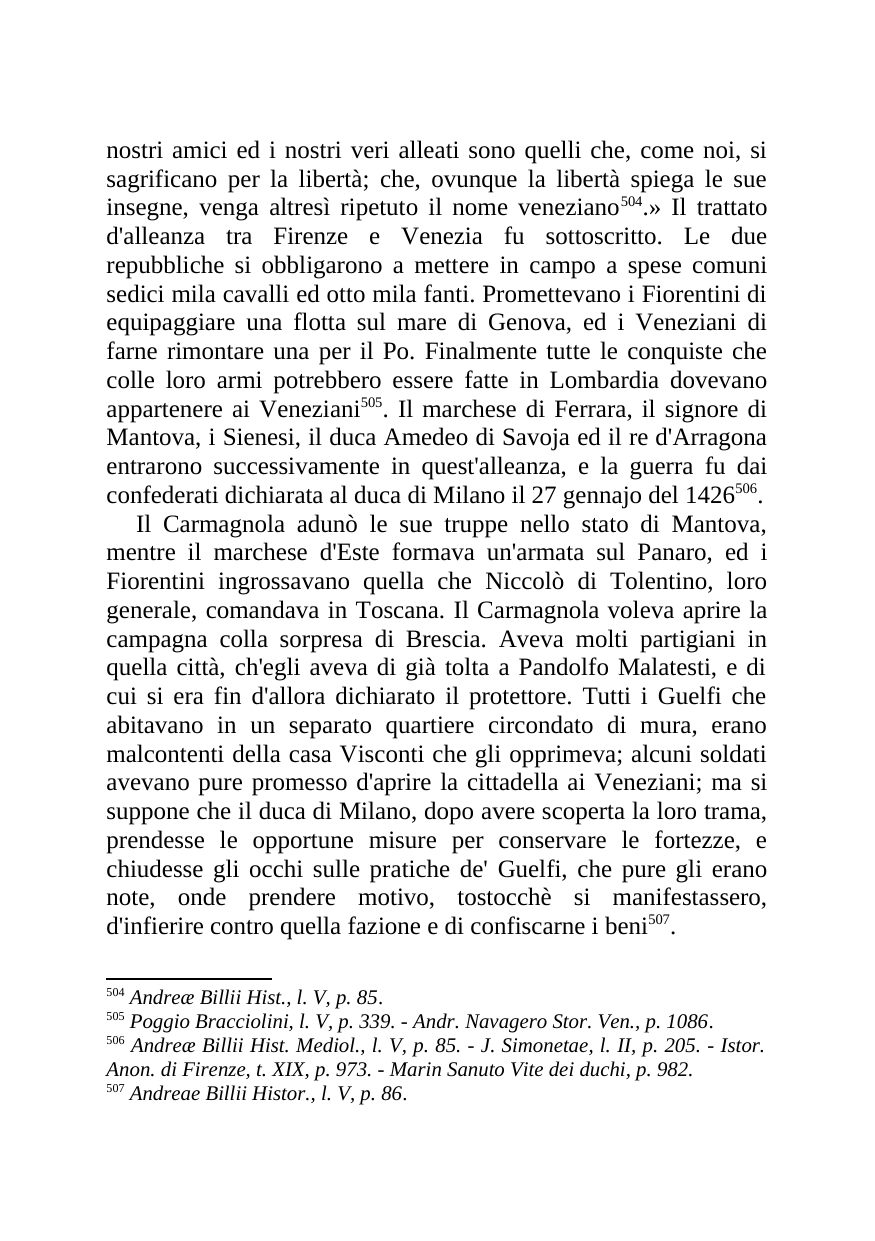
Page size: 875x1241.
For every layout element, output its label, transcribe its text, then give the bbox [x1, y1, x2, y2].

text Andreæ Billii Hist. Mediol., l. V, p. 85. - J. Simonetae, l. II, p. 205. - Istor. Anon. di Firenze, t. XIX, p. 973. - Marin Sanuto Vite dei duchi, p. 982. [106, 1033, 768, 1081]
text nostri amici ed i nostri veri alleati sono quelli che, come noi, si sagrificano per la libertà; che, ovunque la libertà spiega le sue insegne, venga altresì ripetuto il nome veneziano.» Il trattato d'alleanza tra Firenze e Venezia fu sottoscritto. Le due repubbliche si obbligarono a mettere in campo a spese comuni sedici mila cavalli ed otto mila fanti. Promettevano i Fiorentini di equipaggiare una flotta sul mare di Genova, ed i Veneziani di farne rimontare una per il Po. Finalmente tutte le conquiste che colle loro armi potrebbero essere fatte in Lombardia dovevano appartenere ai Veneziani. Il marchese di Ferrara, il signore di Mantova, i Sienesi, il duca Amedeo di Savoja ed il re d'Arragona entrarono successivamente in quest'alleanza, e la guerra fu dai confederati dichiarata al duca di Milano il 27 gennajo del 1426. [106, 135, 768, 509]
text Andreae Billii Histor., l. V, p. 86. [106, 1081, 768, 1105]
text Andreæ Billii Hist., l. V, p. 85. [106, 985, 768, 1009]
text Poggio Bracciolini, l. V, p. 339. - Andr. Navagero Stor. Ven., p. 1086. [106, 1009, 768, 1033]
text Il Carmagnola adunò le sue truppe nello stato di Mantova, mentre il marchese d'Este formava un'armata sul Panaro, ed i Fiorentini ingrossavano quella che Niccolò di Tolentino, loro generale, comandava in Toscana. Il Carmagnola voleva aprire la campagna colla sorpresa di Brescia. Aveva molti partigiani in quella città, ch'egli aveva di già tolta a Pandolfo Malatesti, e di cui si era fin d'allora dichiarato il protettore. Tutti i Guelfi che abitavano in un separato quartiere circondato di mura, erano malcontenti della casa Visconti che gli opprimeva; alcuni soldati avevano pure promesso d'aprire la cittadella ai Veneziani; ma si suppone che il duca di Milano, dopo avere scoperta la loro trama, prendesse le opportune misure per conservare le fortezze, e chiudesse gli occhi sulle pratiche de' Guelfi, che pure gli erano note, onde prendere motivo, tostocchè si manifestassero, d'infierire contro quella fazione e di confiscarne i beni. [106, 509, 768, 940]
